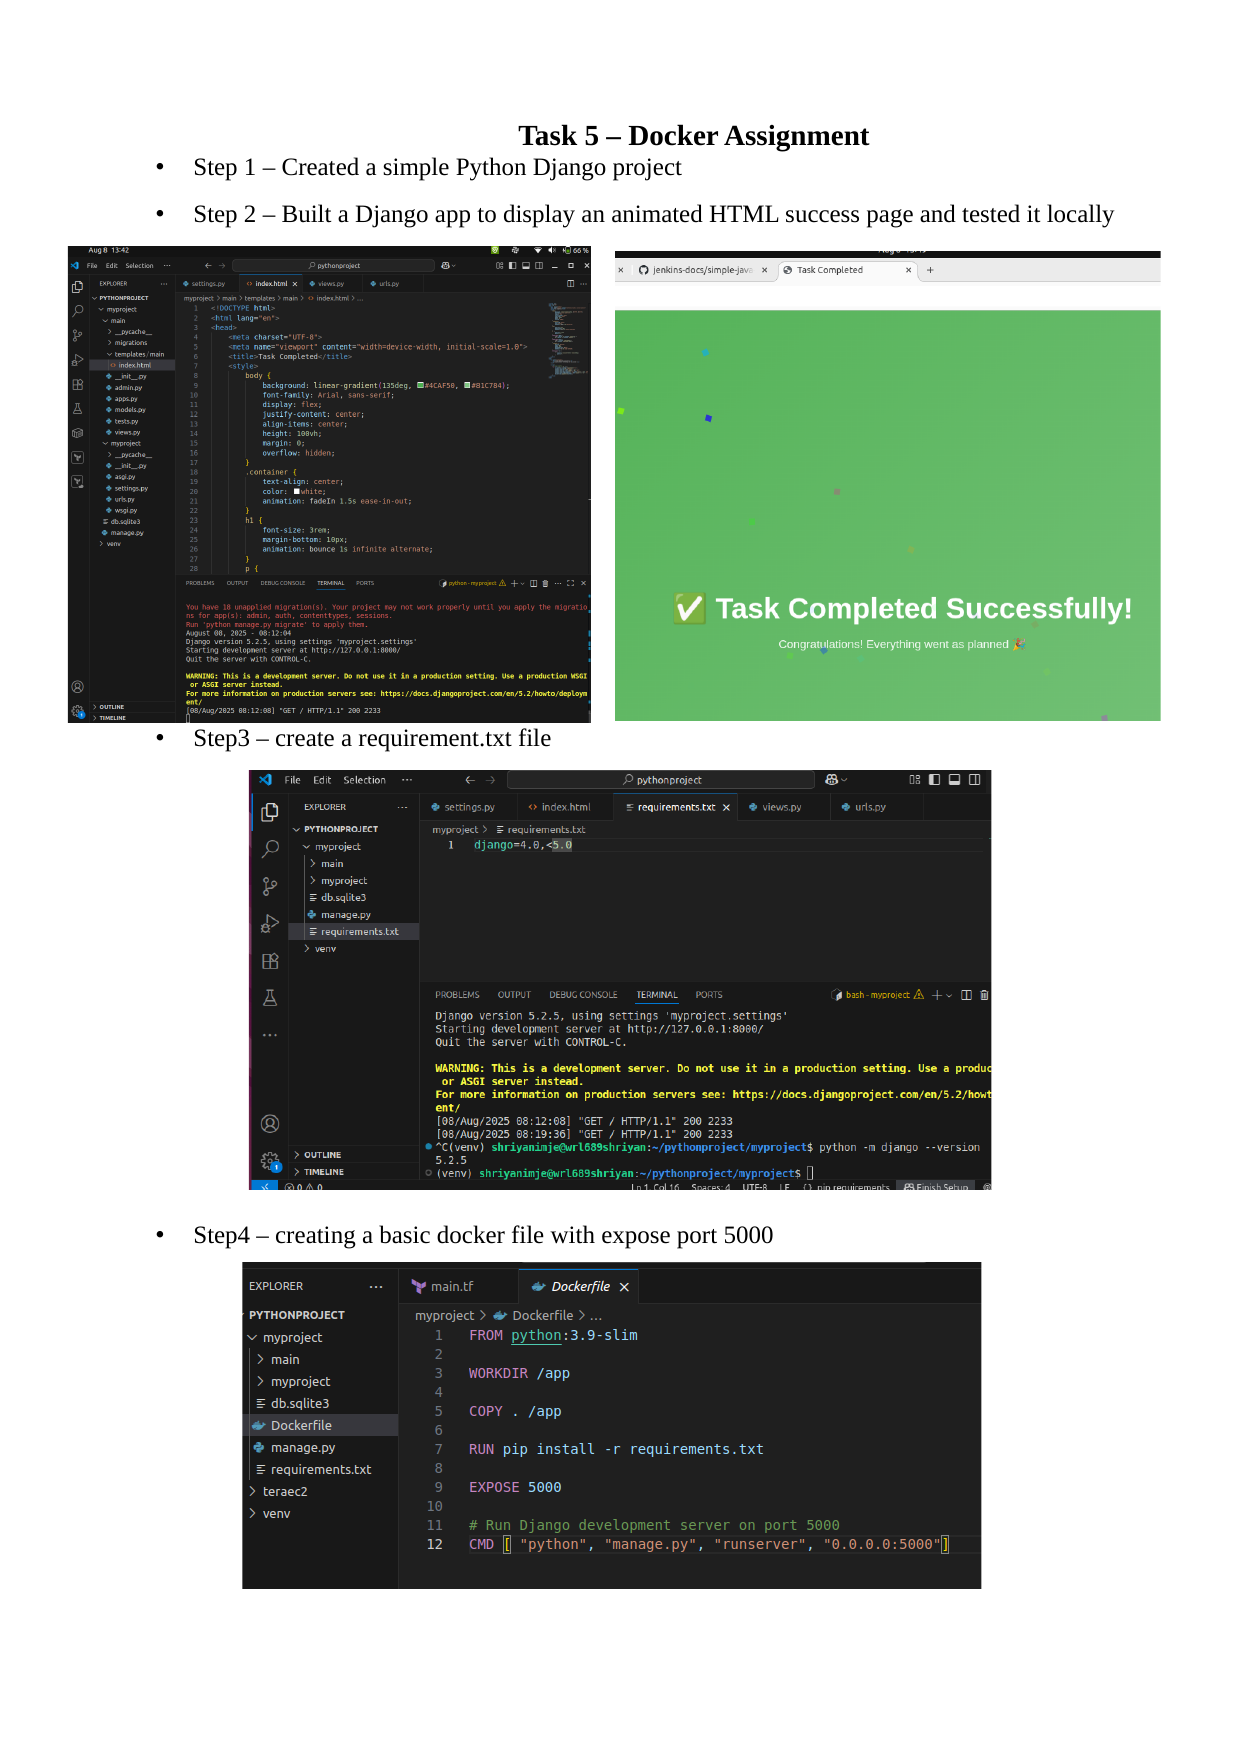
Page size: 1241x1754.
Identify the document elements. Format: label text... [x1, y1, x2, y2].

text Task 5 – Docker Assignment [118, 118, 1122, 152]
picture [67, 246, 591, 723]
list Step4 – creating a basic docker file with expose port 5000 [156, 1221, 1122, 1249]
list Step 1 – Created a simple Python Django project [156, 152, 1122, 180]
list Step 2 – Built a Django app to display an animated HTML success page and tested it locally [156, 199, 1122, 228]
picture [248, 770, 992, 1190]
picture [242, 1262, 982, 1589]
picture [615, 251, 1161, 721]
list Step3 – create a requirement.txt file [156, 723, 1122, 752]
